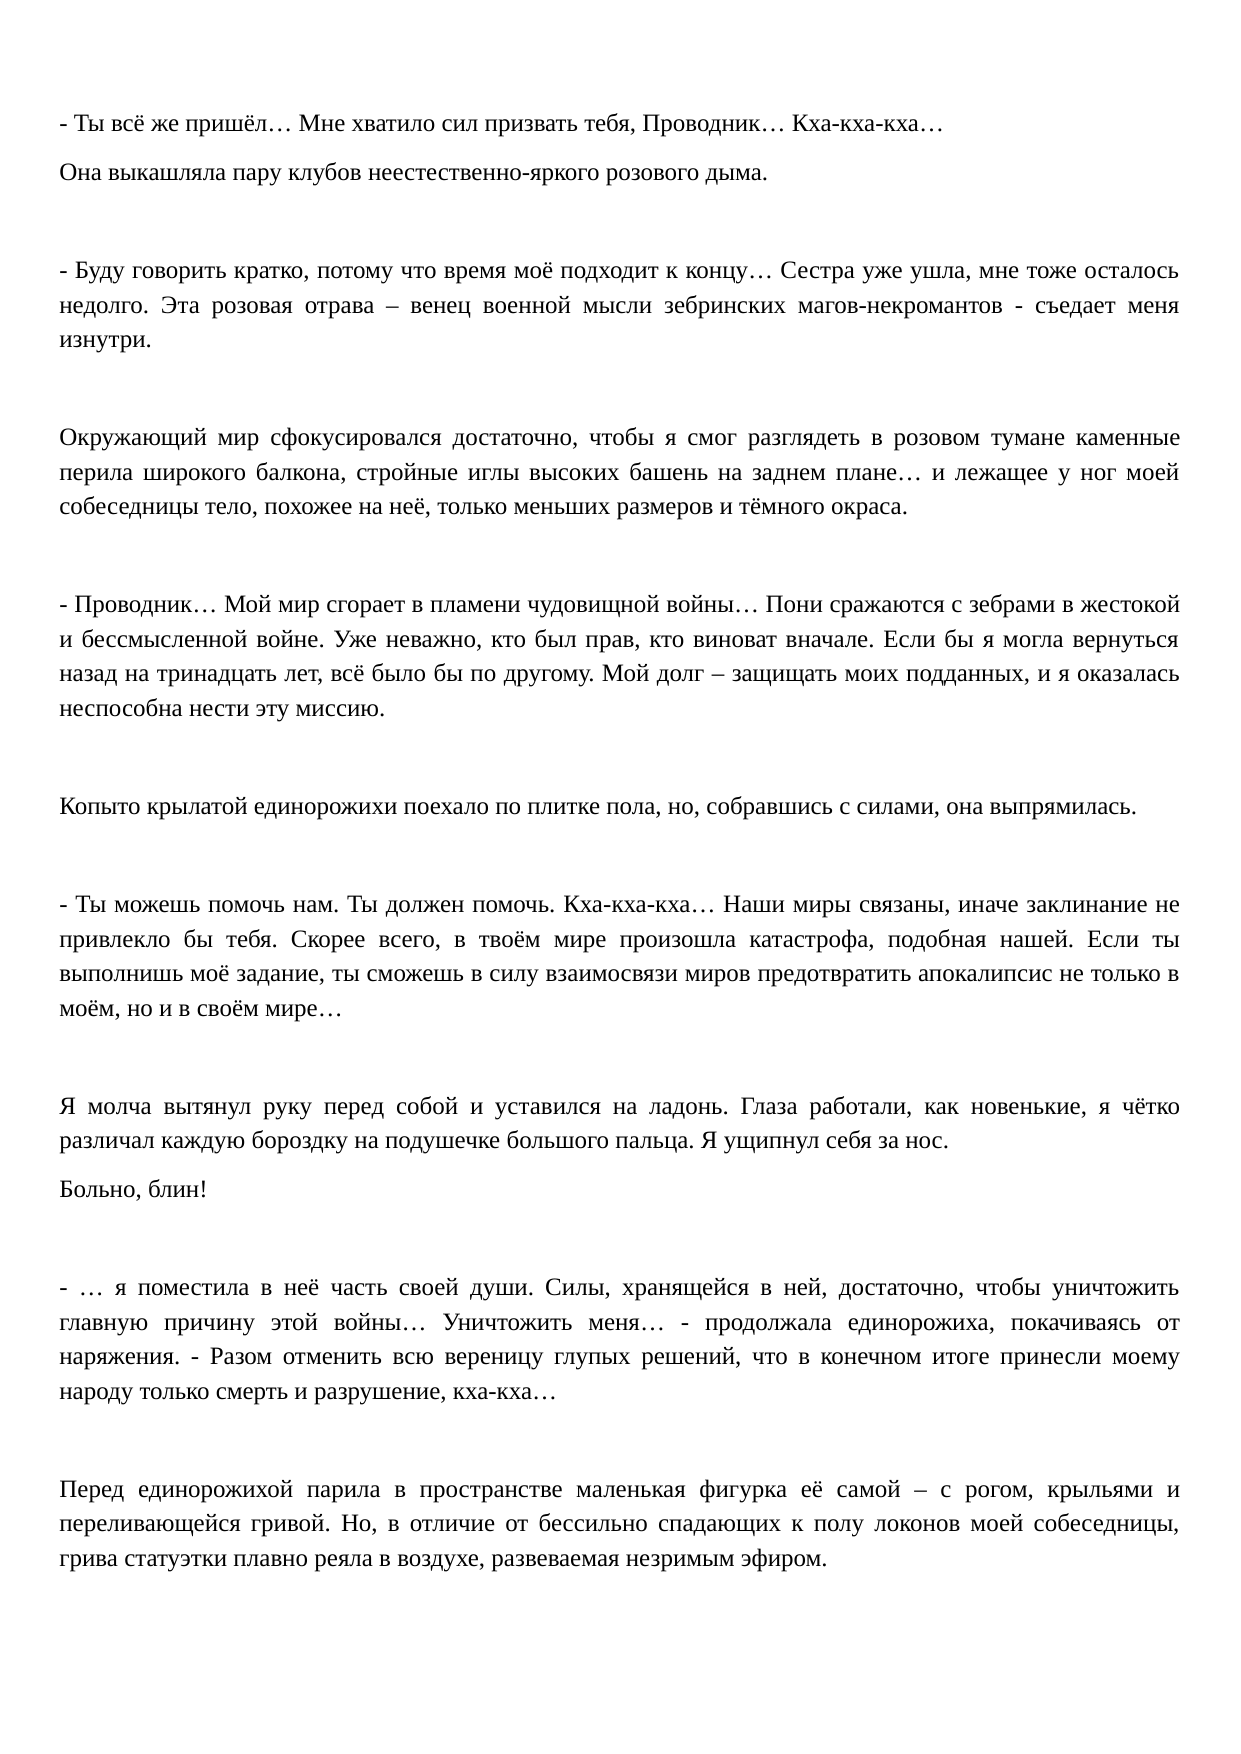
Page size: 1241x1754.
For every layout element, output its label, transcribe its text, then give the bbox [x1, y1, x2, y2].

text - Ты всё же пришёл… Мне хватило сил призвать тебя, Проводник… Кха-кха-кха… [59, 108, 1181, 137]
text Окружающий мир сфокусировался достаточно, чтобы я смог разглядеть в розовом тумане каменные перила широкого балкона, стройные иглы высоких башень на заднем плане… и лежащее у ног моей собеседницы тело, похожее на неё, только меньших размеров и тёмного окраса. [59, 422, 1181, 520]
text Копыто крылатой единорожихи поехало по плитке пола, но, собравшись с силами, она выпрямилась. [59, 791, 1181, 820]
text Больно, блин! [59, 1174, 1181, 1203]
text - Проводник… Мой мир сгорает в пламени чудовищной войны… Пони сражаются с зебрами в жестокой и бессмысленной войне. Уже неважно, кто был прав, кто виноват вначале. Если бы я могла вернуться назад на тринадцать лет, всё было бы по другому. Мой долг – защищать моих подданных, и я оказалась неспособна нести эту миссию. [59, 589, 1181, 722]
text - Буду говорить кратко, потому что время моё подходит к концу… Сестра уже ушла, мне тоже осталось недолго. Эта розовая отрава – венец военной мысли зебринских магов-некромантов - съедает меня изнутри. [59, 255, 1181, 353]
text Я молча вытянул руку перед собой и уставился на ладонь. Глаза работали, как новенькие, я чётко различал каждую бороздку на подушечке большого пальца. Я ущипнул себя за нос. [59, 1091, 1181, 1154]
text - … я поместила в неё часть своей души. Силы, хранящейся в ней, достаточно, чтобы уничтожить главную причину этой войны… Уничтожить меня… - продолжала единорожиха, покачиваясь от наряжения. - Разом отменить всю вереницу глупых решений, что в конечном итоге принесли моему народу только смерть и разрушение, кха-кха… [59, 1272, 1181, 1404]
text - Ты можешь помочь нам. Ты должен помочь. Кха-кха-кха… Наши миры связаны, иначе заклинание не привлекло бы тебя. Скорее всего, в твоём мире произошла катастрофа, подобная нашей. Если ты выполнишь моё задание, ты сможешь в силу взаимосвязи миров предотвратить апокалипсис не только в моём, но и в своём мире… [59, 889, 1181, 1021]
text Перед единорожихой парила в пространстве маленькая фигурка её самой – с рогом, крыльями и переливающейся гривой. Но, в отличие от бессильно спадающих к полу локонов моей собеседницы, грива статуэтки плавно реяла в воздухе, развеваемая незримым эфиром. [59, 1474, 1181, 1572]
text Она выкашляла пару клубов неестественно-яркого розового дыма. [59, 157, 1181, 186]
